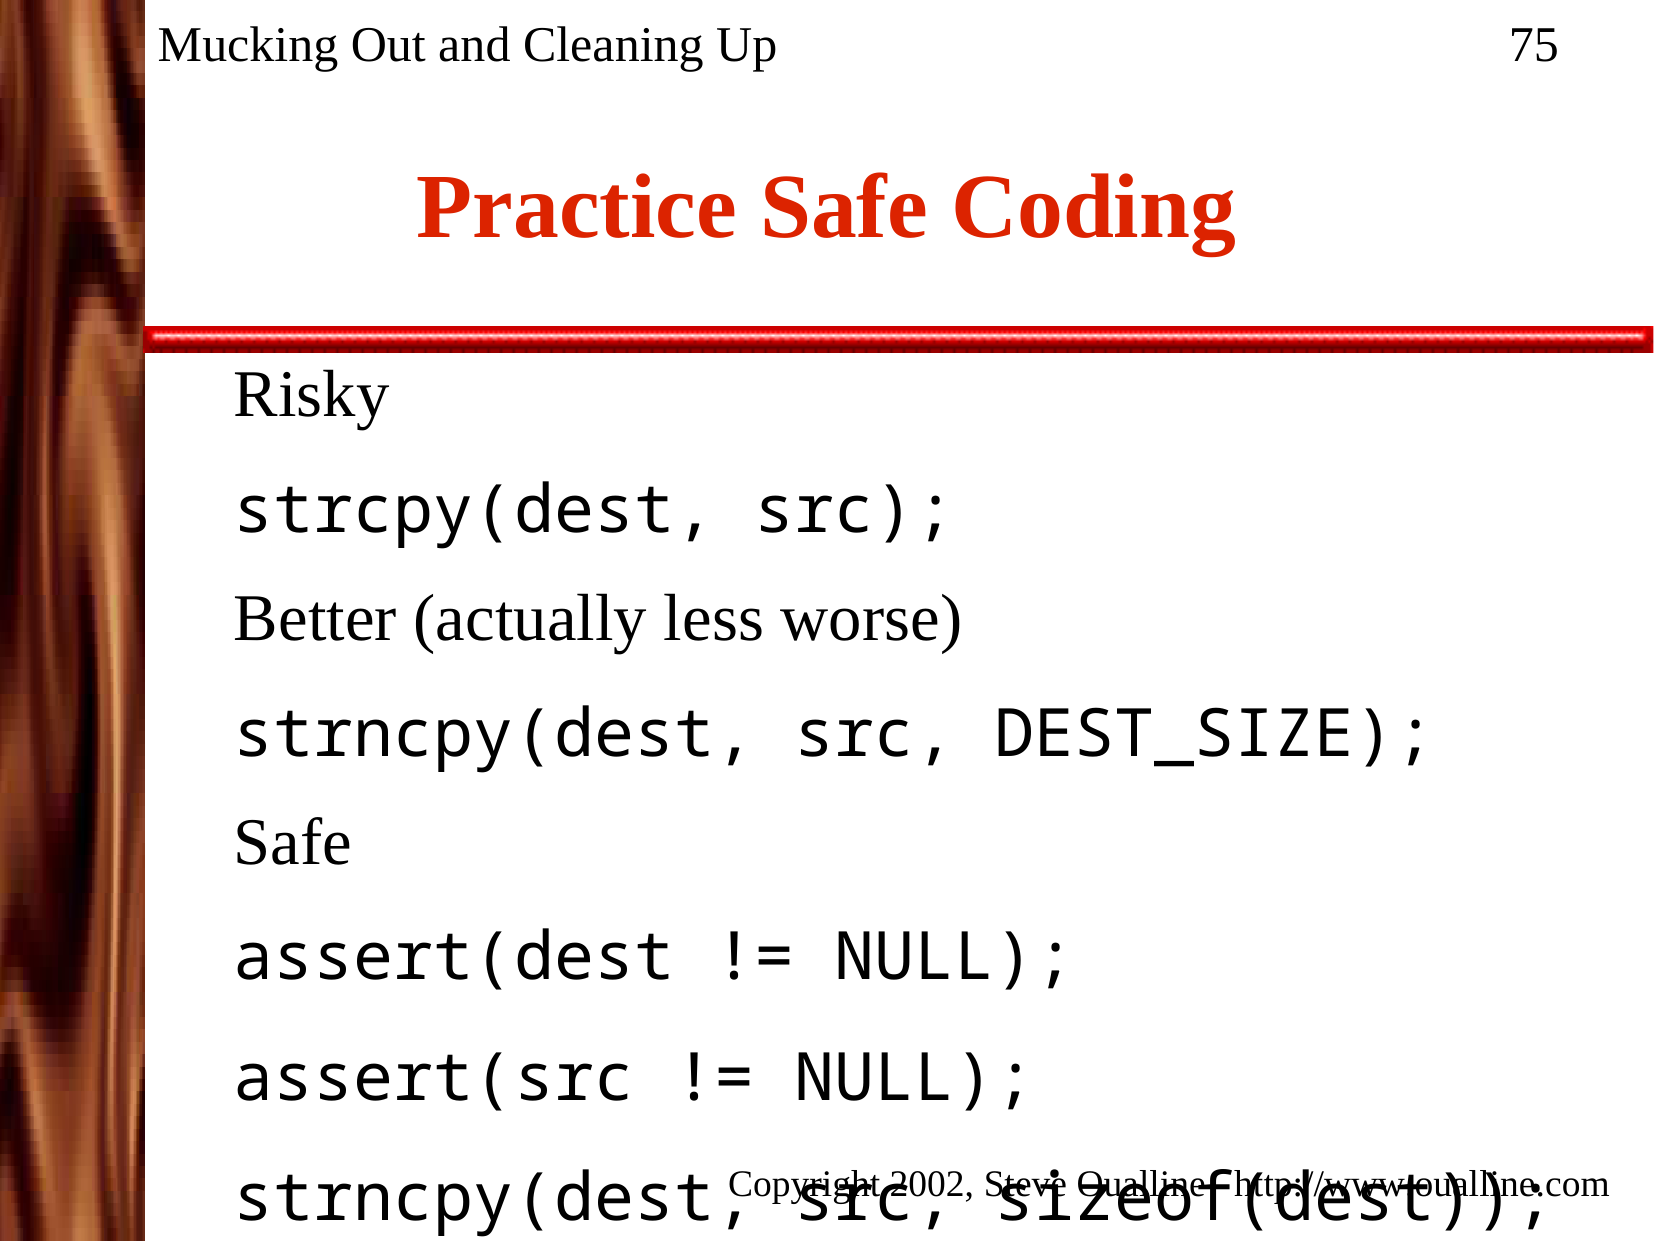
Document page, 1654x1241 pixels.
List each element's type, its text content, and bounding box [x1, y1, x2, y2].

list Risky strcpy(dest, src); Better (actually less worse) strncpy(dest, src, DEST_SIZE); Safe assert(dest != NULL); assert(src != NULL); strncpy(dest, src, sizeof(dest)); [222, 357, 1654, 1164]
picture [0, 0, 1654, 1241]
title Practice Safe Coding [121, 102, 1534, 310]
